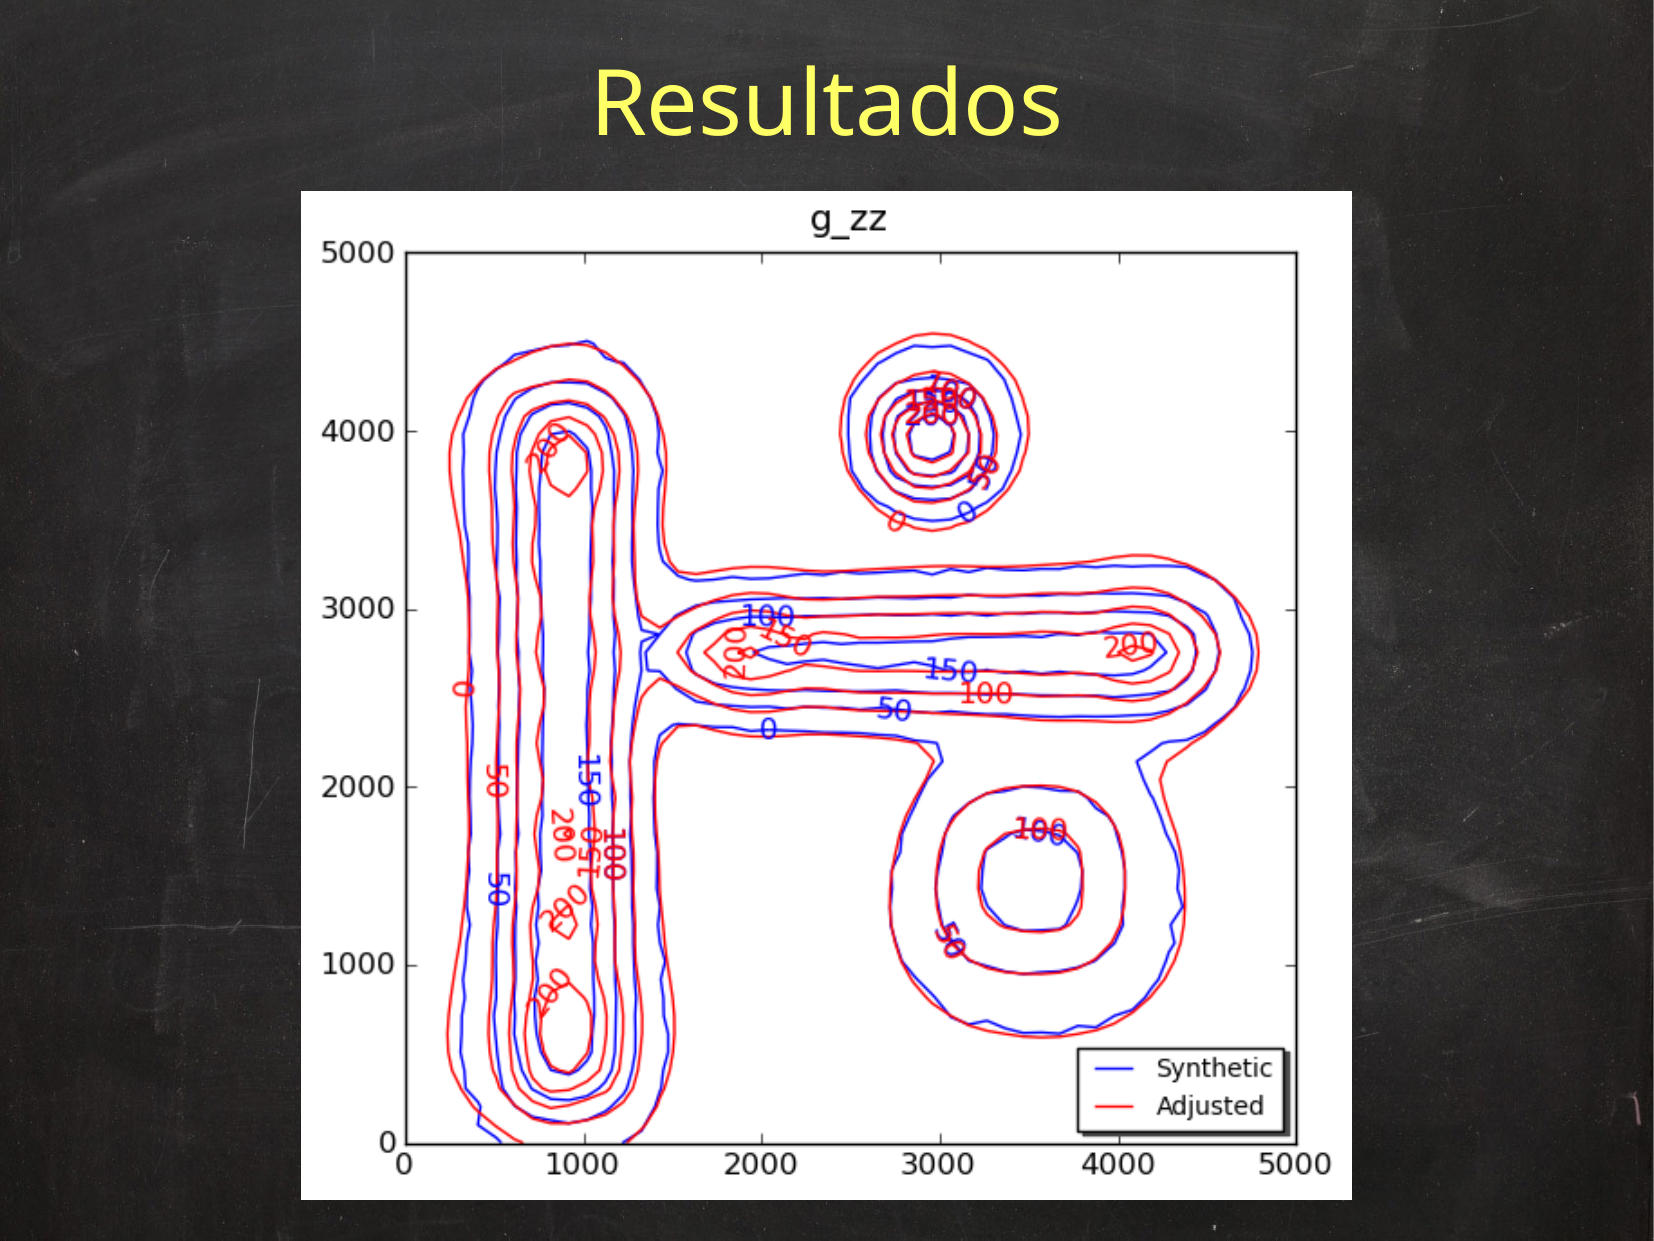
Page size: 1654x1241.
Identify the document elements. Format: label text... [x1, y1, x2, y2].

title Resultados [82, 3, 1571, 196]
picture [0, 0, 1654, 1241]
